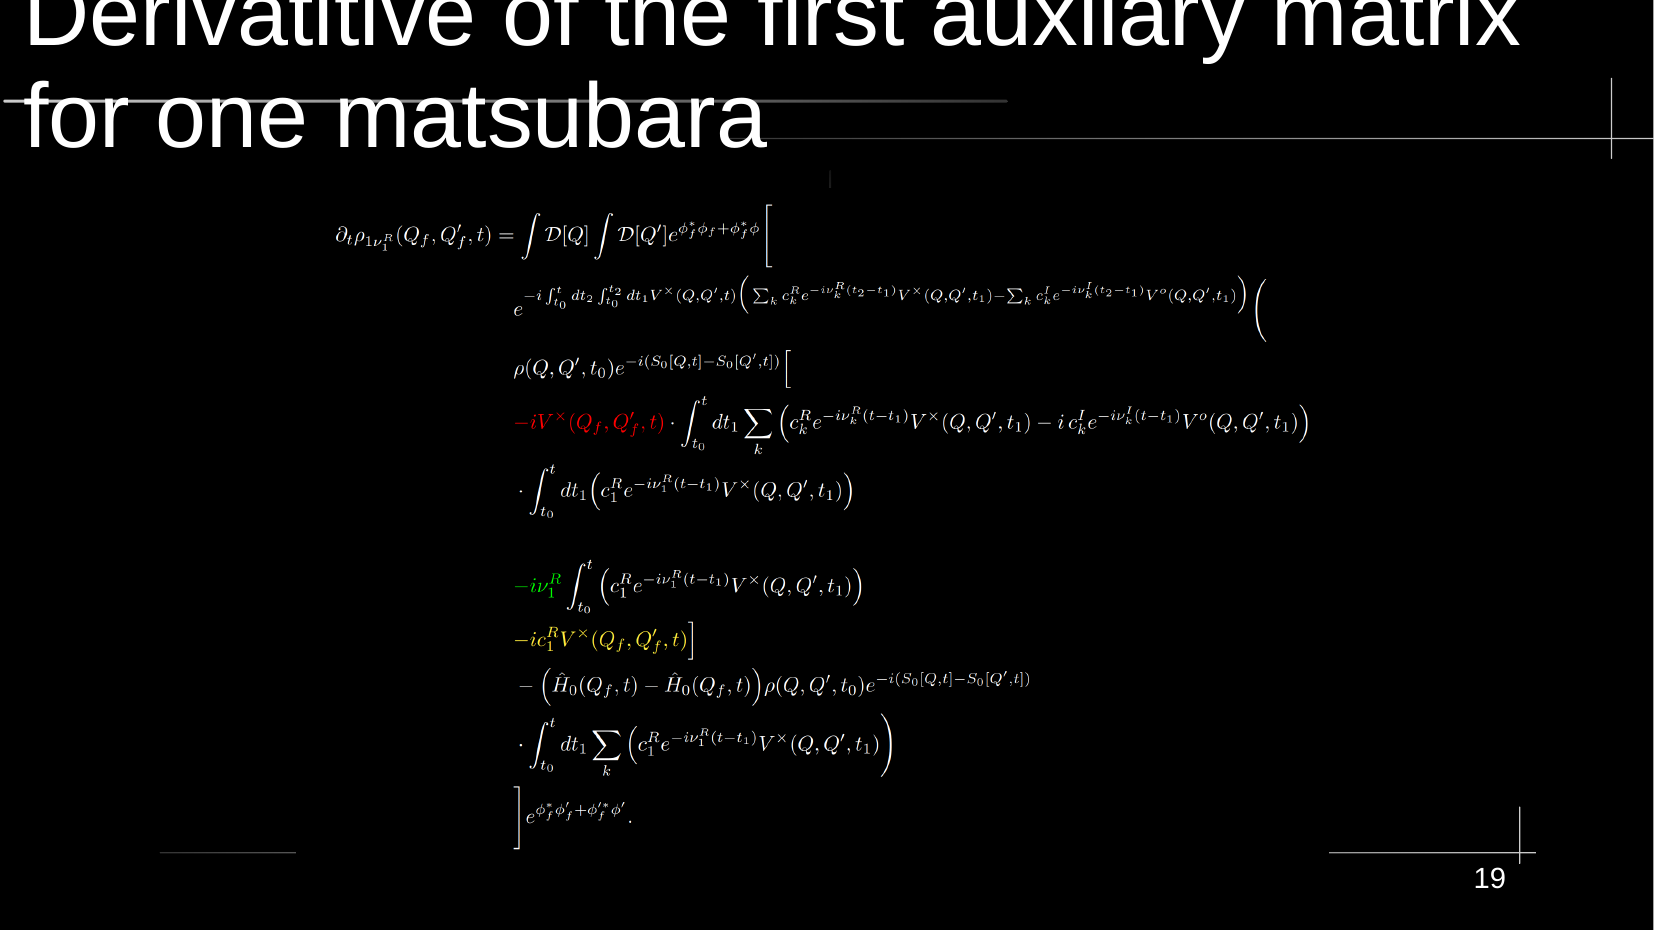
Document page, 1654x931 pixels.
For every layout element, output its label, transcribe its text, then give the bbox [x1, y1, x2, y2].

title Derivatitive of the first auxilary matrix for one matsubara [23, 0, 1589, 168]
picture [296, 188, 1329, 886]
